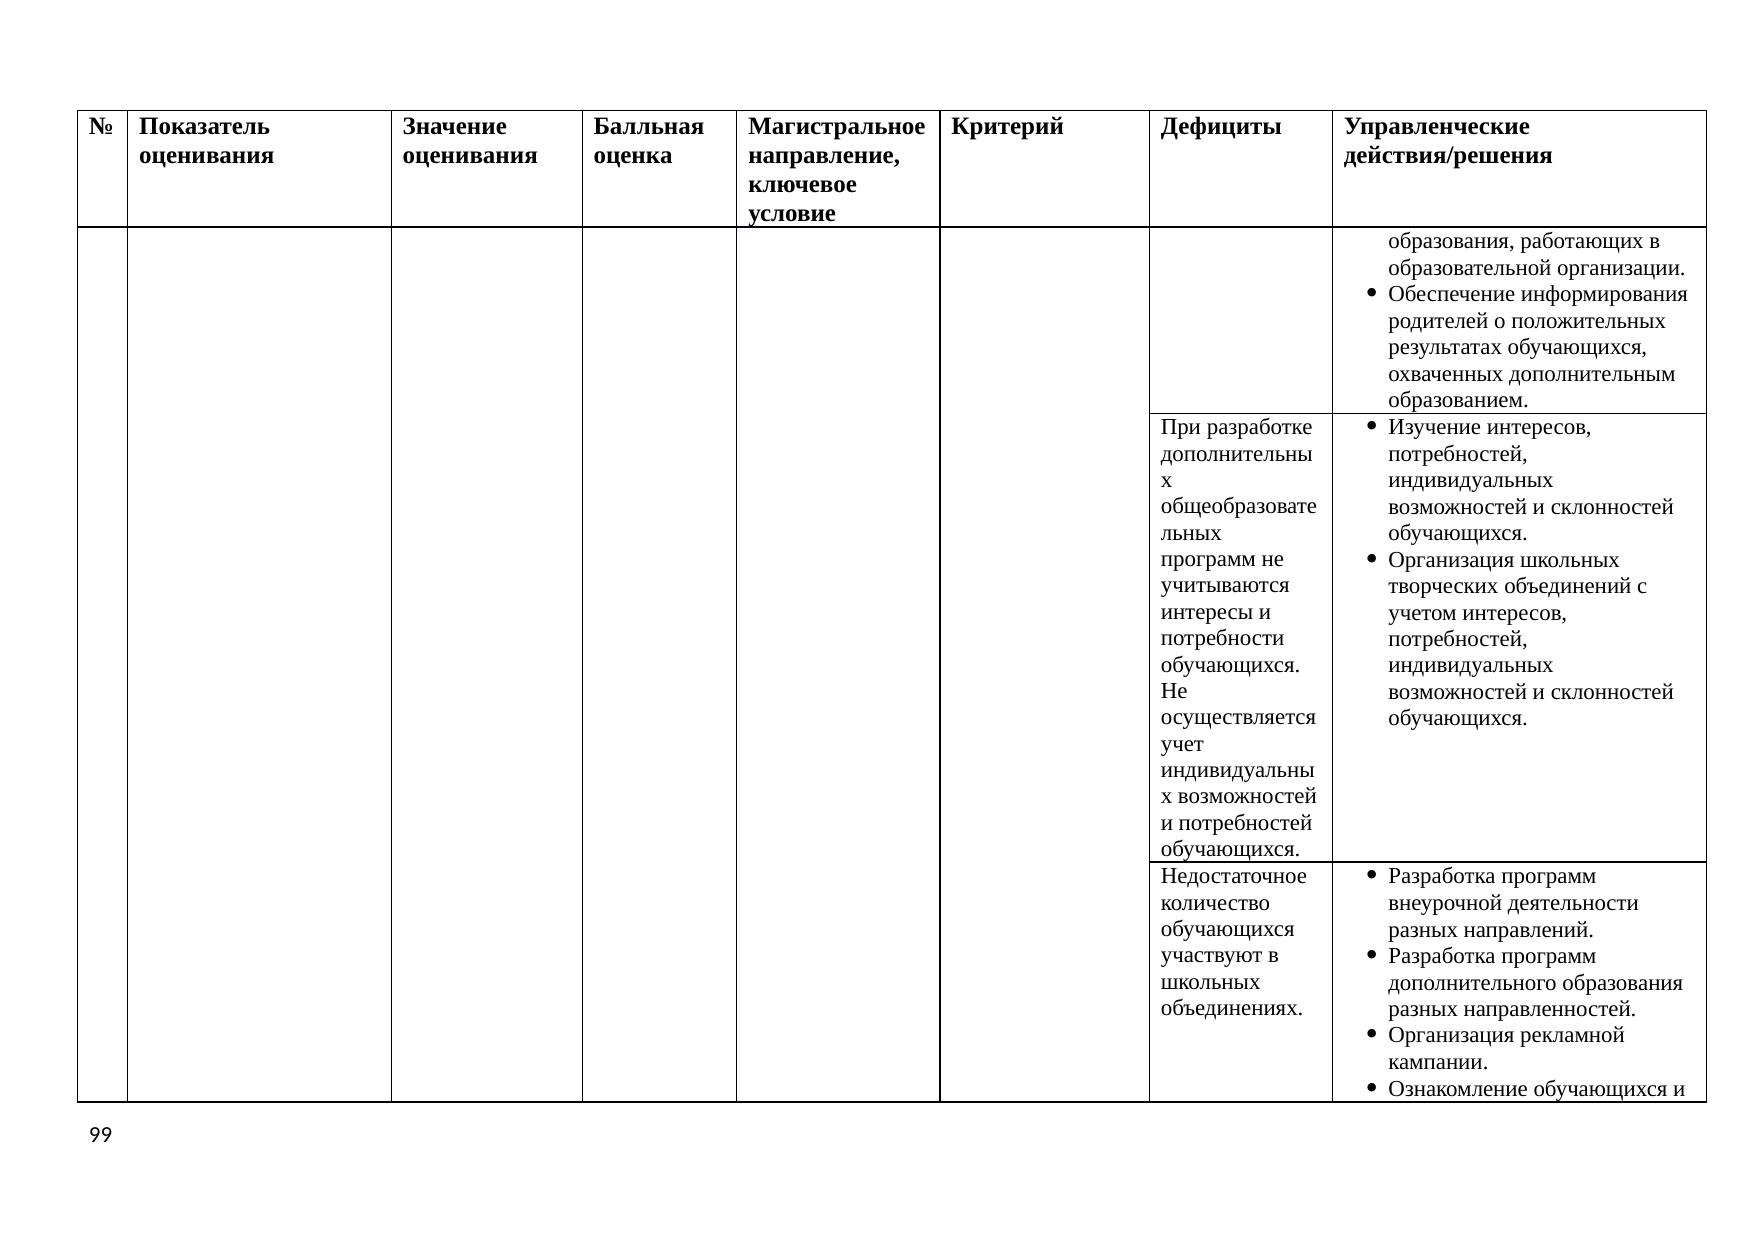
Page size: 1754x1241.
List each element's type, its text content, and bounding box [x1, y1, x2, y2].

table_cell Недостаточное количество обучающихся участвуют в школьных объединениях. [1150, 863, 1332, 1101]
table_header Магистральное направление, ключевое условие [737, 111, 939, 226]
table_header Показатель оценивания [128, 111, 391, 226]
table_cell [737, 228, 939, 1101]
table_header Критерий [941, 111, 1149, 226]
table_cell [392, 228, 582, 1101]
table_header Управленческие действия/решения [1333, 111, 1706, 226]
table_cell Изучение интересов, потребностей, индивидуальных возможностей и склонностей обучающихся. Организация школьных творческих объединений с учетом интересов, потребностей, индивидуальных возможностей и склонностей обучающихся. [1333, 414, 1706, 861]
table_header Значение оценивания [392, 111, 582, 226]
table_header № [78, 111, 127, 226]
table_cell [941, 228, 1149, 1101]
table_header Балльная оценка [583, 111, 736, 226]
table_cell [1150, 228, 1332, 412]
table_cell образования, работающих в образовательной организации. Обеспечение информирования родителей о положительных результатах обучающихся, охваченных дополнительным образованием. [1333, 228, 1706, 412]
table_cell Разработка программ внеурочной деятельности разных направлений. Разработка программ дополнительного образования разных направленностей. Организация рекламной кампании. Ознакомление обучающихся и [1333, 863, 1706, 1101]
table_cell [583, 228, 736, 1101]
table_cell [78, 228, 127, 1101]
table_cell [128, 228, 391, 1101]
table_header Дефициты [1150, 111, 1332, 226]
table_cell При разработке дополнительных общеобразовательных программ не учитываются интересы и потребности обучающихся. Не осуществляется учет индивидуальных возможностей и потребностей обучающихся. [1150, 414, 1332, 861]
